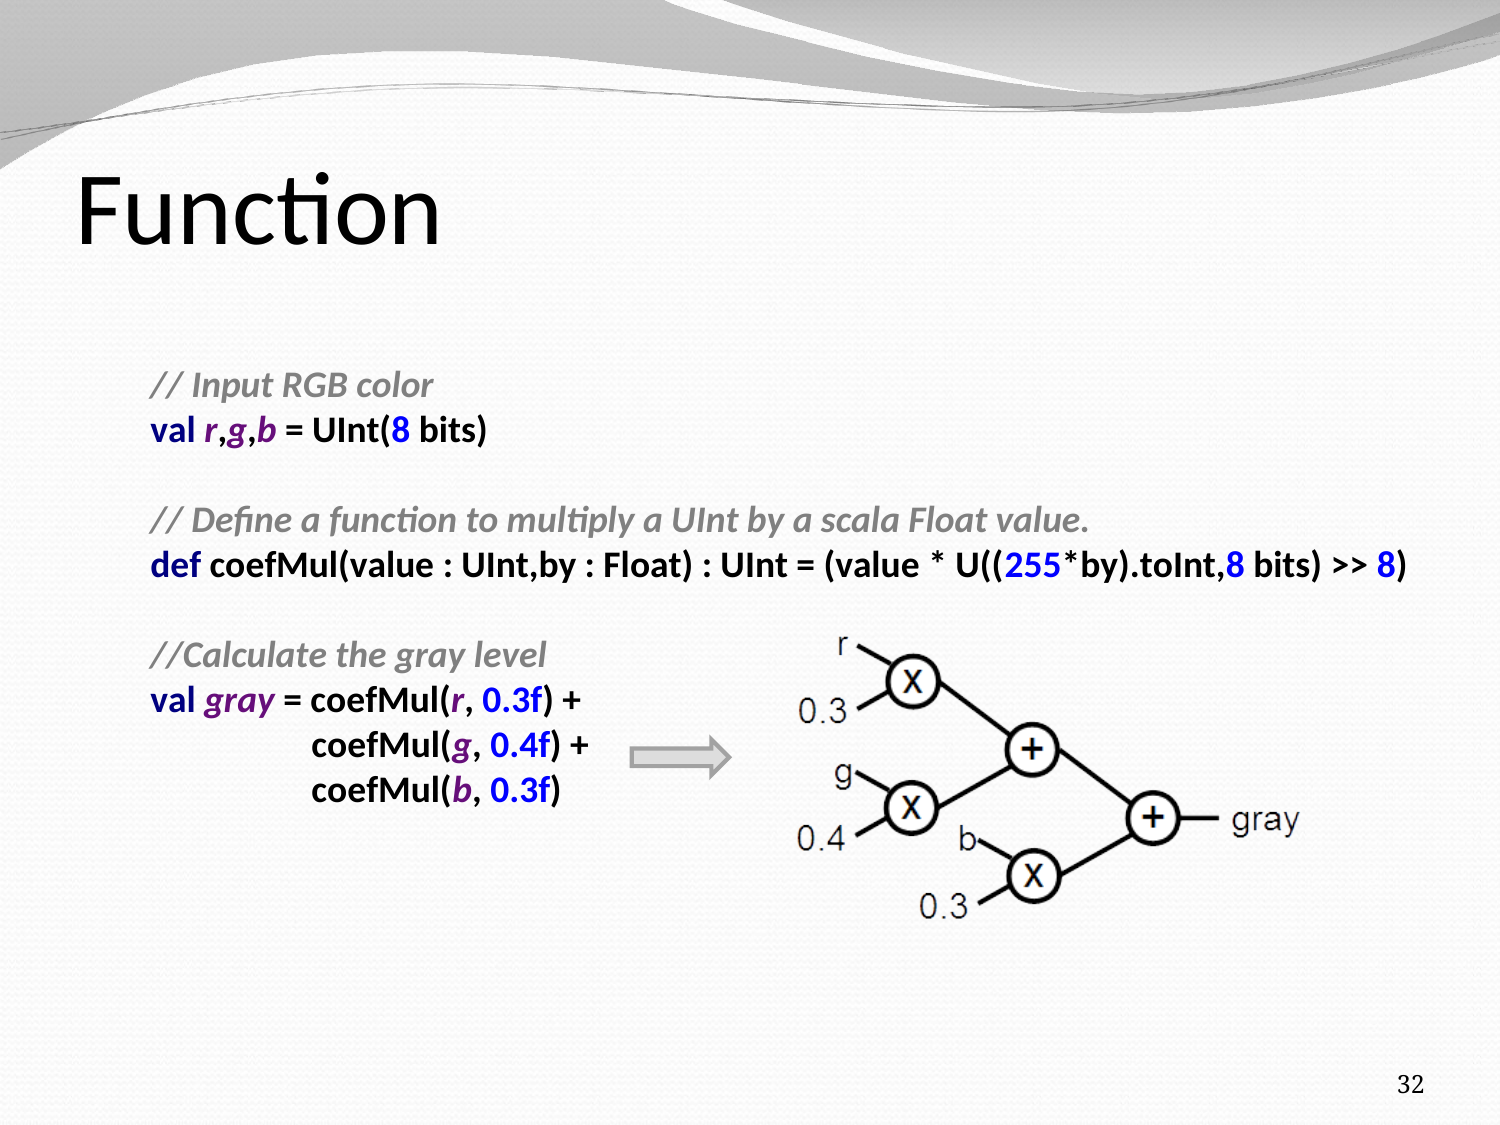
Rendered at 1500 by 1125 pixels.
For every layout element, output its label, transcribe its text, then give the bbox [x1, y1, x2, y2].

title Function [75, 78, 1426, 266]
text_box [631, 739, 730, 775]
text_box [1299, 1042, 1426, 1103]
text_box // Input RGB color val r,g,b = UInt(8 bits) // Define a function to multiply a UInt by a scala Float value. def coefMul(value : UInt,by : Float) : UInt = (value * U((255*by).toInt,8 bits) >> 8) //Calculate the gray level val gray = coefMul(r, 0.3f) + coefMul(g, 0.4f) + coefMul(b, 0.3f) [135, 351, 1423, 818]
picture [0, 0, 1500, 1125]
